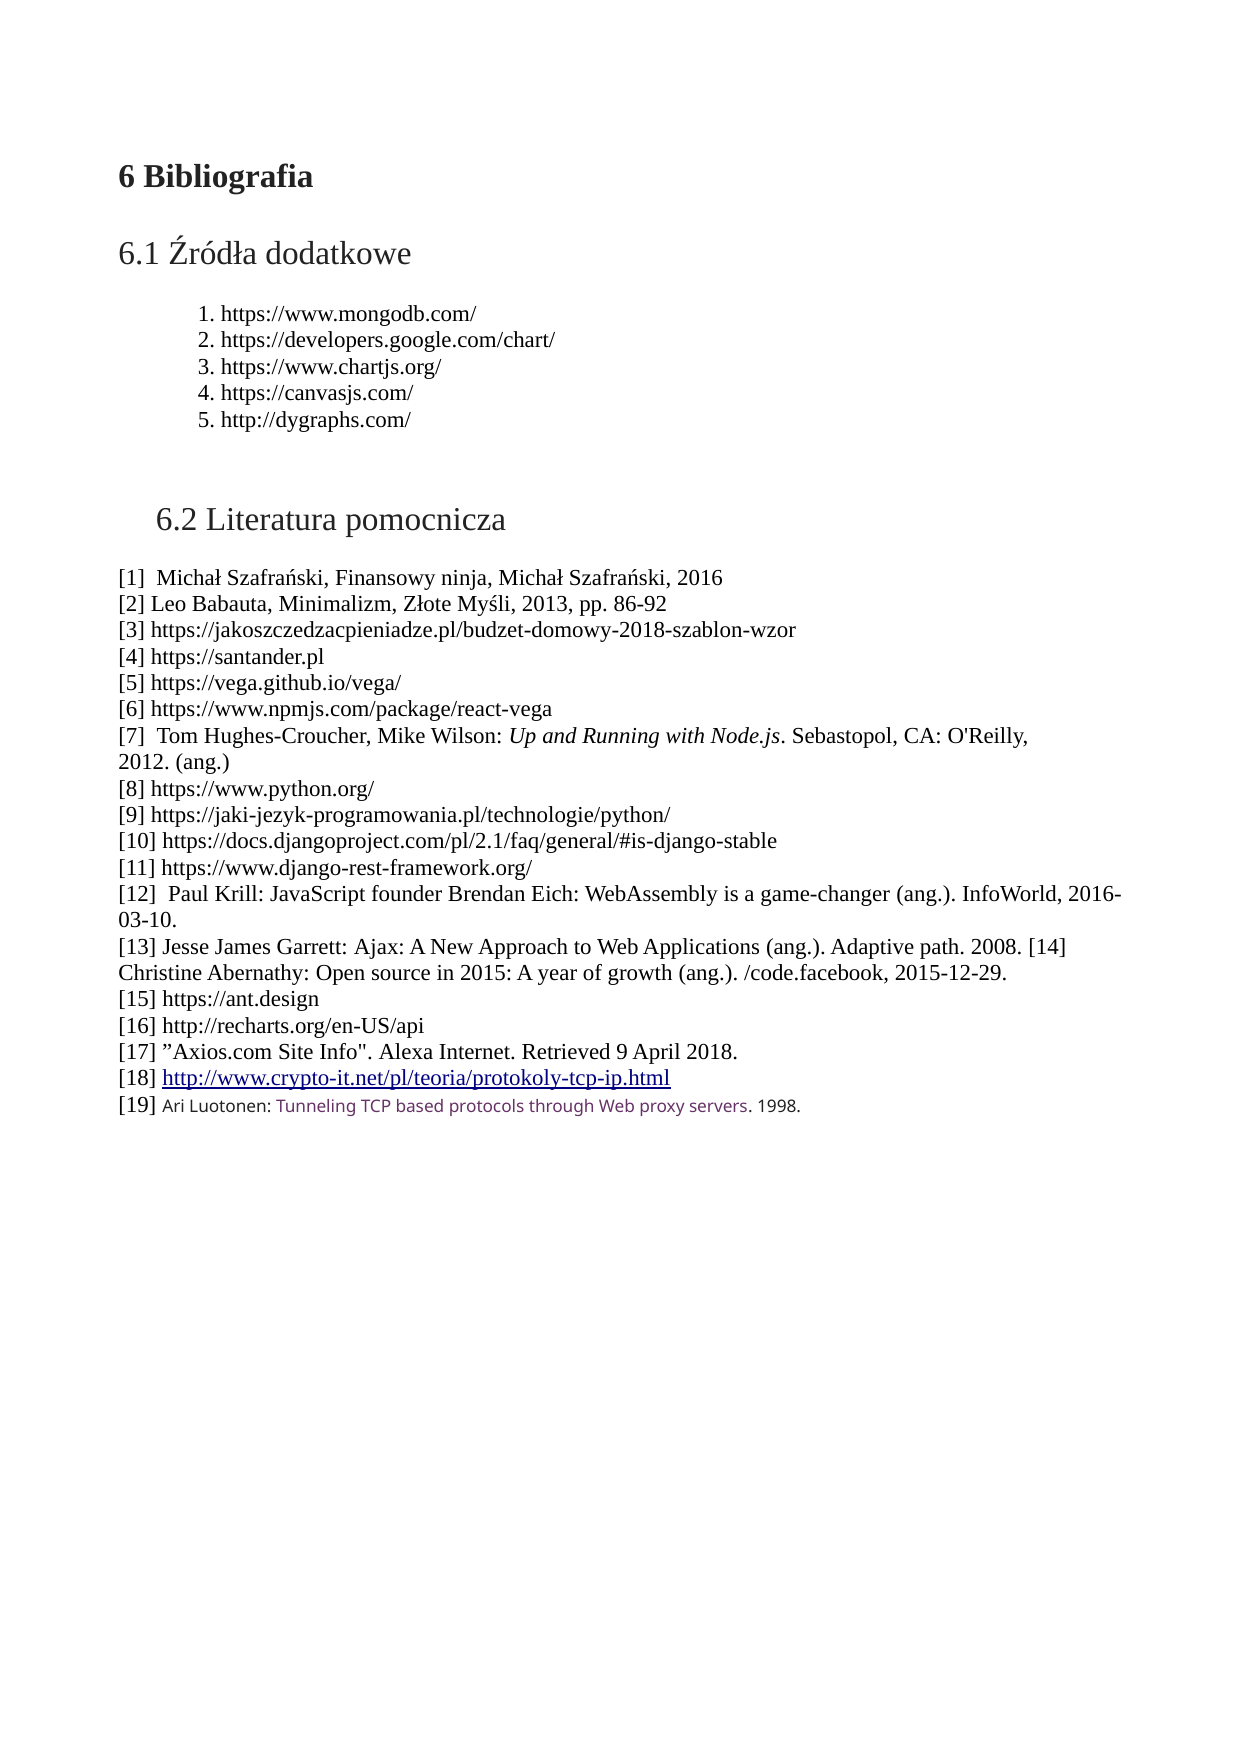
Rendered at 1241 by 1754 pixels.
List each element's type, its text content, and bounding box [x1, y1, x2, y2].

text 6.1 Źródła dodatkowe [118, 195, 1122, 271]
text [5] https://vega.github.io/vega/ [118, 669, 1122, 696]
text [9] https://jaki-jezyk-programowania.pl/technologie/python/ [118, 801, 1122, 827]
text [3] https://jakoszczedzacpieniadze.pl/budzet-domowy-2018-szablon-wzor [118, 616, 1122, 643]
text [17] ”Axios.com Site Info". Alexa Internet. Retrieved 9 April 2018. [118, 1038, 1122, 1064]
text [19] Ari Luotonen: Tunneling TCP based protocols through Web proxy servers. 1998. [118, 1091, 1122, 1117]
text [11] https://www.django-rest-framework.org/ [118, 854, 1122, 880]
text [16] http://recharts.org/en-US/api [118, 1012, 1122, 1038]
text [18] http://www.crypto-it.net/pl/teoria/protokoly-tcp-ip.html [118, 1064, 1122, 1091]
text [8] https://www.python.org/ [118, 774, 1122, 801]
text 6 Bibliografia [118, 156, 1122, 195]
text [6] https://www.npmjs.com/package/react-vega [118, 696, 1122, 722]
text [2] Leo Babauta, Minimalizm, Złote Myśli, 2013, pp. 86-92 [118, 590, 1122, 616]
text [13] Jesse James Garrett: Ajax: A New Approach to Web Applications (ang.). Adaptive path. 2008. [14] Christine Abernathy: Open source in 2015: A year of growth (ang.). /code.facebook, 2015-12-29. [118, 933, 1122, 985]
text 6.2 Literatura pomocnicza [156, 499, 1122, 537]
text [10] https://docs.djangoproject.com/pl/2.1/faq/general/#is-django-stable [118, 827, 1122, 854]
text 5. http://dygraphs.com/ [118, 406, 1122, 432]
text [7] Tom Hughes-Croucher, Mike Wilson: Up and Running with Node.js. Sebastopol, CA: O'Reilly, 2012. (ang.) [118, 722, 1122, 774]
text [4] https://santander.pl [118, 643, 1122, 669]
text 1. https://www.mongodb.com/ [156, 300, 1122, 327]
text 4. https://canvasjs.com/ [118, 379, 1122, 406]
text [1] Michał Szafrański, Finansowy ninja, Michał Szafrański, 2016 [118, 564, 1122, 590]
text 2. https://developers.google.com/chart/ [118, 327, 1122, 353]
text 3. https://www.chartjs.org/ [118, 353, 1122, 379]
text [12] Paul Krill: JavaScript founder Brendan Eich: WebAssembly is a game-changer (ang.). InfoWorld, 2016-03-10. [118, 880, 1122, 933]
text [15] https://ant.design [118, 985, 1122, 1012]
